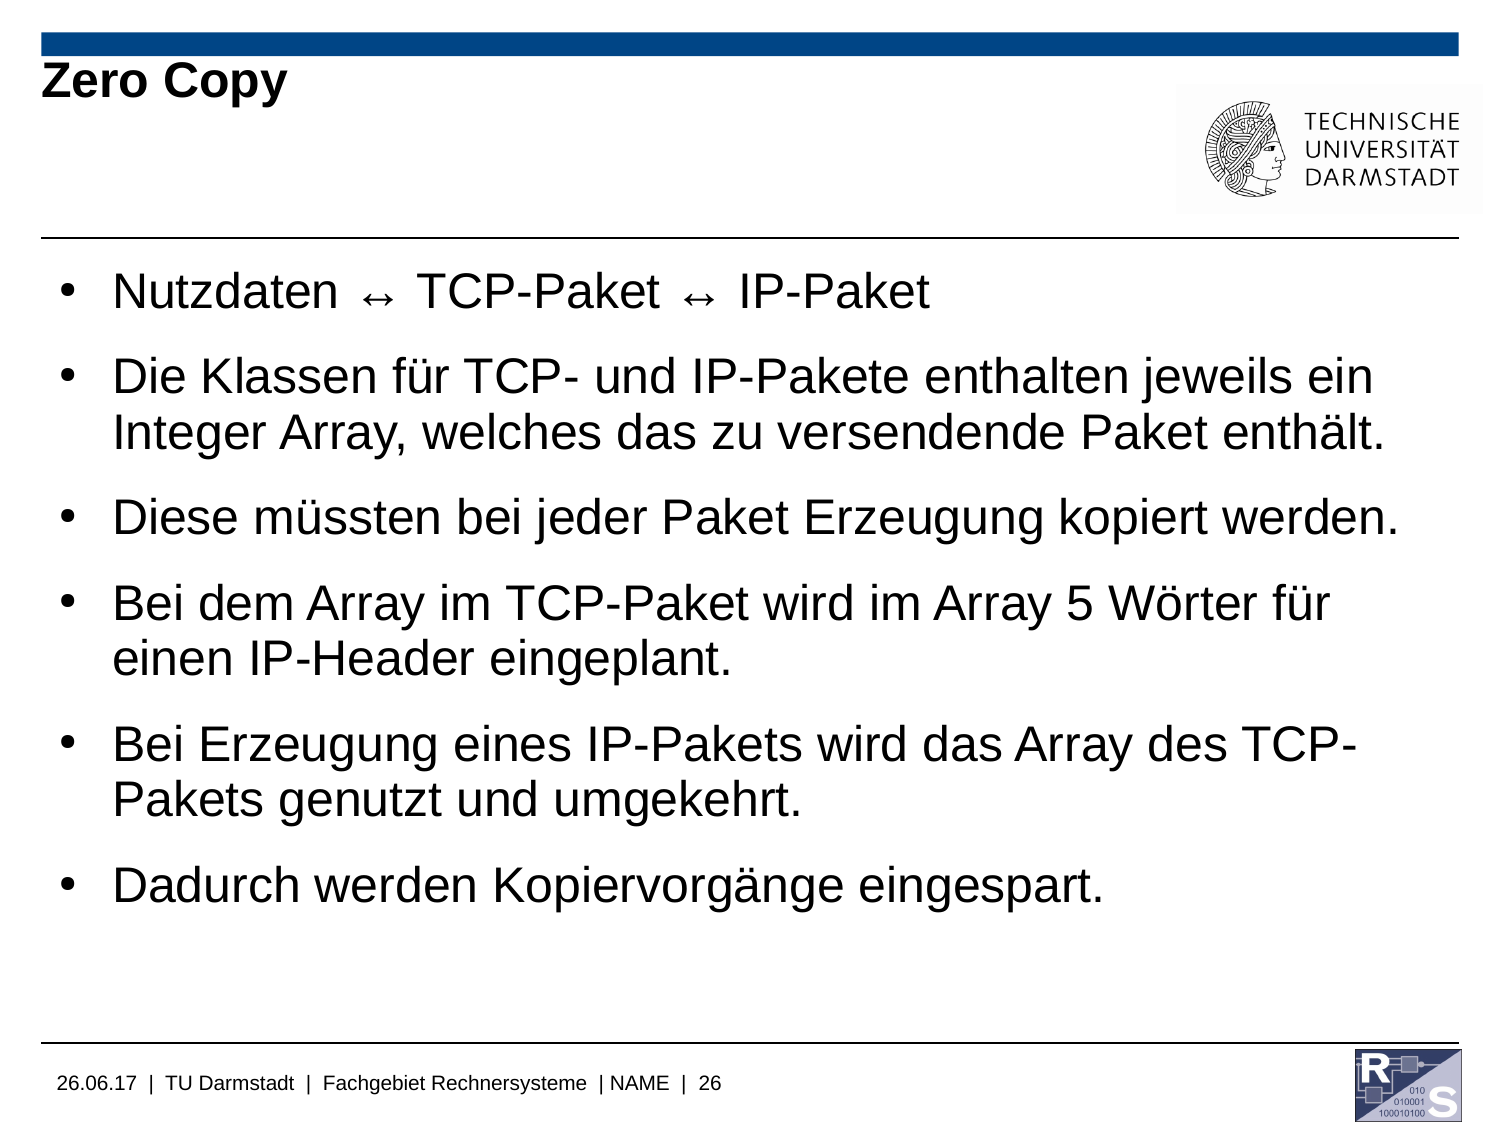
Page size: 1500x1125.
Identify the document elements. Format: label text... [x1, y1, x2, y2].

picture [1355, 1049, 1462, 1122]
title Zero Copy [41, 32, 1131, 183]
list Nutzdaten ↔ TCP-Paket ↔ IP-Paket Die Klassen für TCP- und IP-Pakete enthalten jeweils ein Integer Array, welches das zu versendende Paket enthält. Diese müssten bei jeder Paket Erzeugung kopiert werden. Bei dem Array im TCP-Paket wird im Array 5 Wörter für einen IP-Header eingeplant. Bei Erzeugung eines IP-Pakets wird das Array des TCP-Pakets genutzt und umgekehrt. Dadurch werden Kopiervorgänge eingespart. [41, 263, 1455, 1032]
